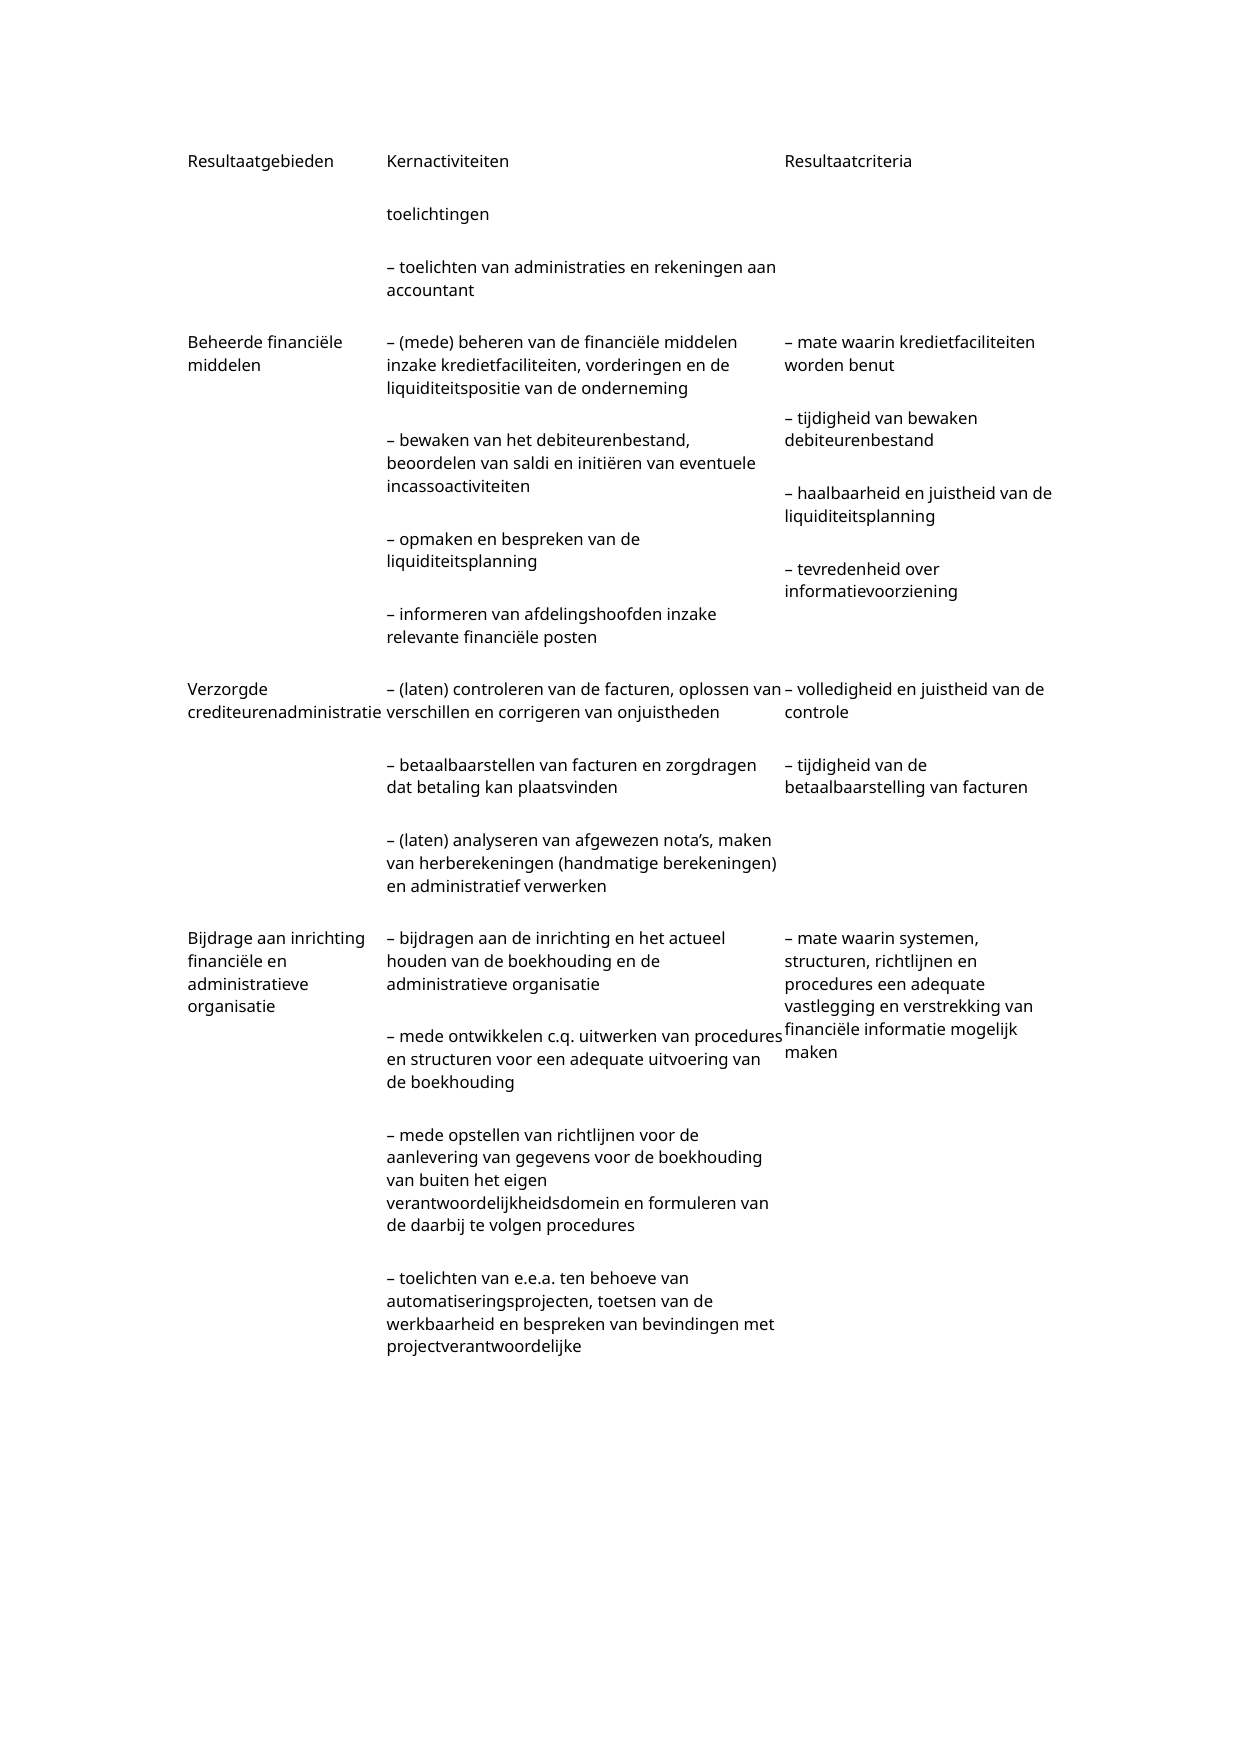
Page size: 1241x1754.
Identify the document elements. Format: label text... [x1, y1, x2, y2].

table_cell – (laten) controleren van de facturen, oplossen van verschillen en corrigeren van onjuistheden – betaalbaarstellen van facturen en zorgdragen dat betaling kan plaatsvinden – (laten) analyseren van afgewezen nota’s, maken van herberekeningen (handmatige berekeningen) en administratief verwerken [386, 678, 784, 927]
table_cell toelichtingen – toelichten van administraties en rekeningen aan accountant [386, 203, 784, 331]
table_cell Beheerde financiële middelen [188, 331, 386, 678]
table_cell Bijdrage aan inrichting financiële en administratieve organisatie [188, 927, 386, 1387]
table_cell – mate waarin systemen, structuren, richtlijnen en procedures een adequate vastlegging en verstrekking van financiële informatie mogelijk maken [784, 927, 1053, 1387]
table_cell [784, 203, 1053, 331]
table_cell – (mede) beheren van de financiële middelen inzake kredietfaciliteiten, vorderingen en de liquiditeitspositie van de onderneming – bewaken van het debiteurenbestand, beoordelen van saldi en initiëren van eventuele incassoactiviteiten – opmaken en bespreken van de liquiditeitsplanning – informeren van afdelingshoofden inzake relevante financiële posten [386, 331, 784, 678]
table_cell – volledigheid en juistheid van de controle – tijdigheid van de betaalbaarstelling van facturen [784, 678, 1053, 927]
table_header Resultaatcriteria [784, 150, 1053, 203]
table_header Kernactiviteiten [386, 150, 784, 203]
table_cell [188, 203, 386, 331]
table_cell – mate waarin kredietfaciliteiten worden benut – tijdigheid van bewaken debiteurenbestand – haalbaarheid en juistheid van de liquiditeitsplanning – tevredenheid over informatievoorziening [784, 331, 1053, 678]
table_cell – bijdragen aan de inrichting en het actueel houden van de boekhouding en de administratieve organisatie – mede ontwikkelen c.q. uitwerken van procedures en structuren voor een adequate uitvoering van de boekhouding – mede opstellen van richtlijnen voor de aanlevering van gegevens voor de boekhouding van buiten het eigen verantwoordelijkheidsdomein en formuleren van de daarbij te volgen procedures – toelichten van e.e.a. ten behoeve van automatiseringsprojecten, toetsen van de werkbaarheid en bespreken van bevindingen met projectverantwoordelijke [386, 927, 784, 1387]
table_cell Verzorgde crediteurenadministratie [188, 678, 386, 927]
table_header Resultaatgebieden [188, 150, 386, 203]
